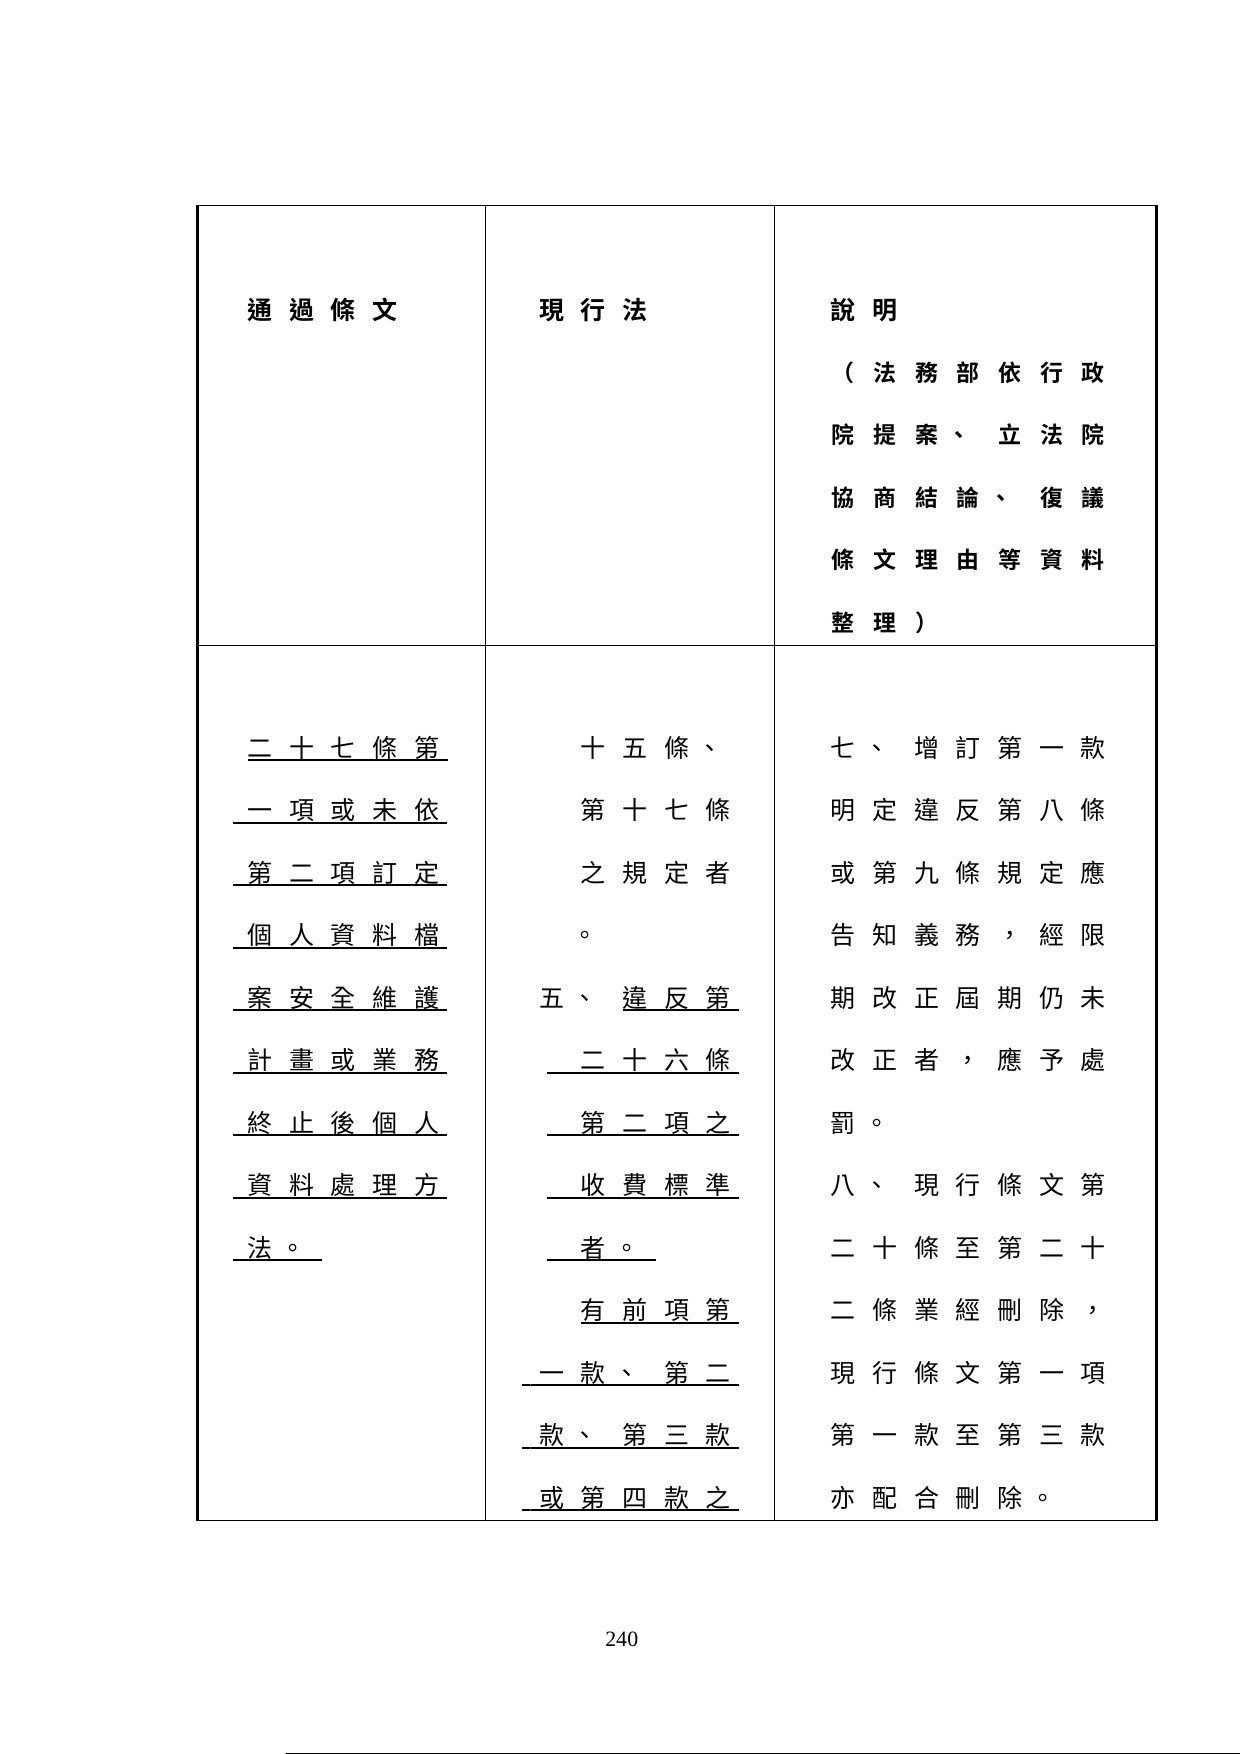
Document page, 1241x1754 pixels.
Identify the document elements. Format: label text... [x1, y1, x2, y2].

table_header 通過條文 [199, 206, 485, 645]
table_header 現行法 [486, 206, 774, 645]
table_cell 二十七條第一項或未依第二項訂定個人資料檔案安全維護計畫或業務終止後個人資料處理方法。 [199, 646, 485, 1520]
table_header 說明 （法務部依行政院提案、立法院協商結論、復議條文理由等資料整理） [775, 206, 1155, 645]
table_cell 七、增訂第一款明定違反第八條或第九條規定應告知義務，經限期改正屆期仍未改正者，應予處罰。 八、現行條文第二十條至第二十二條業經刪除，現行條文第一項第一款至第三款亦配合刪除。 [775, 646, 1155, 1520]
table_cell 十五條、第十七條之規定者。 五、違反第二十六條第二項之收費標準者。 有前項第一款、第二款、第三款或第四款之 [486, 646, 774, 1520]
